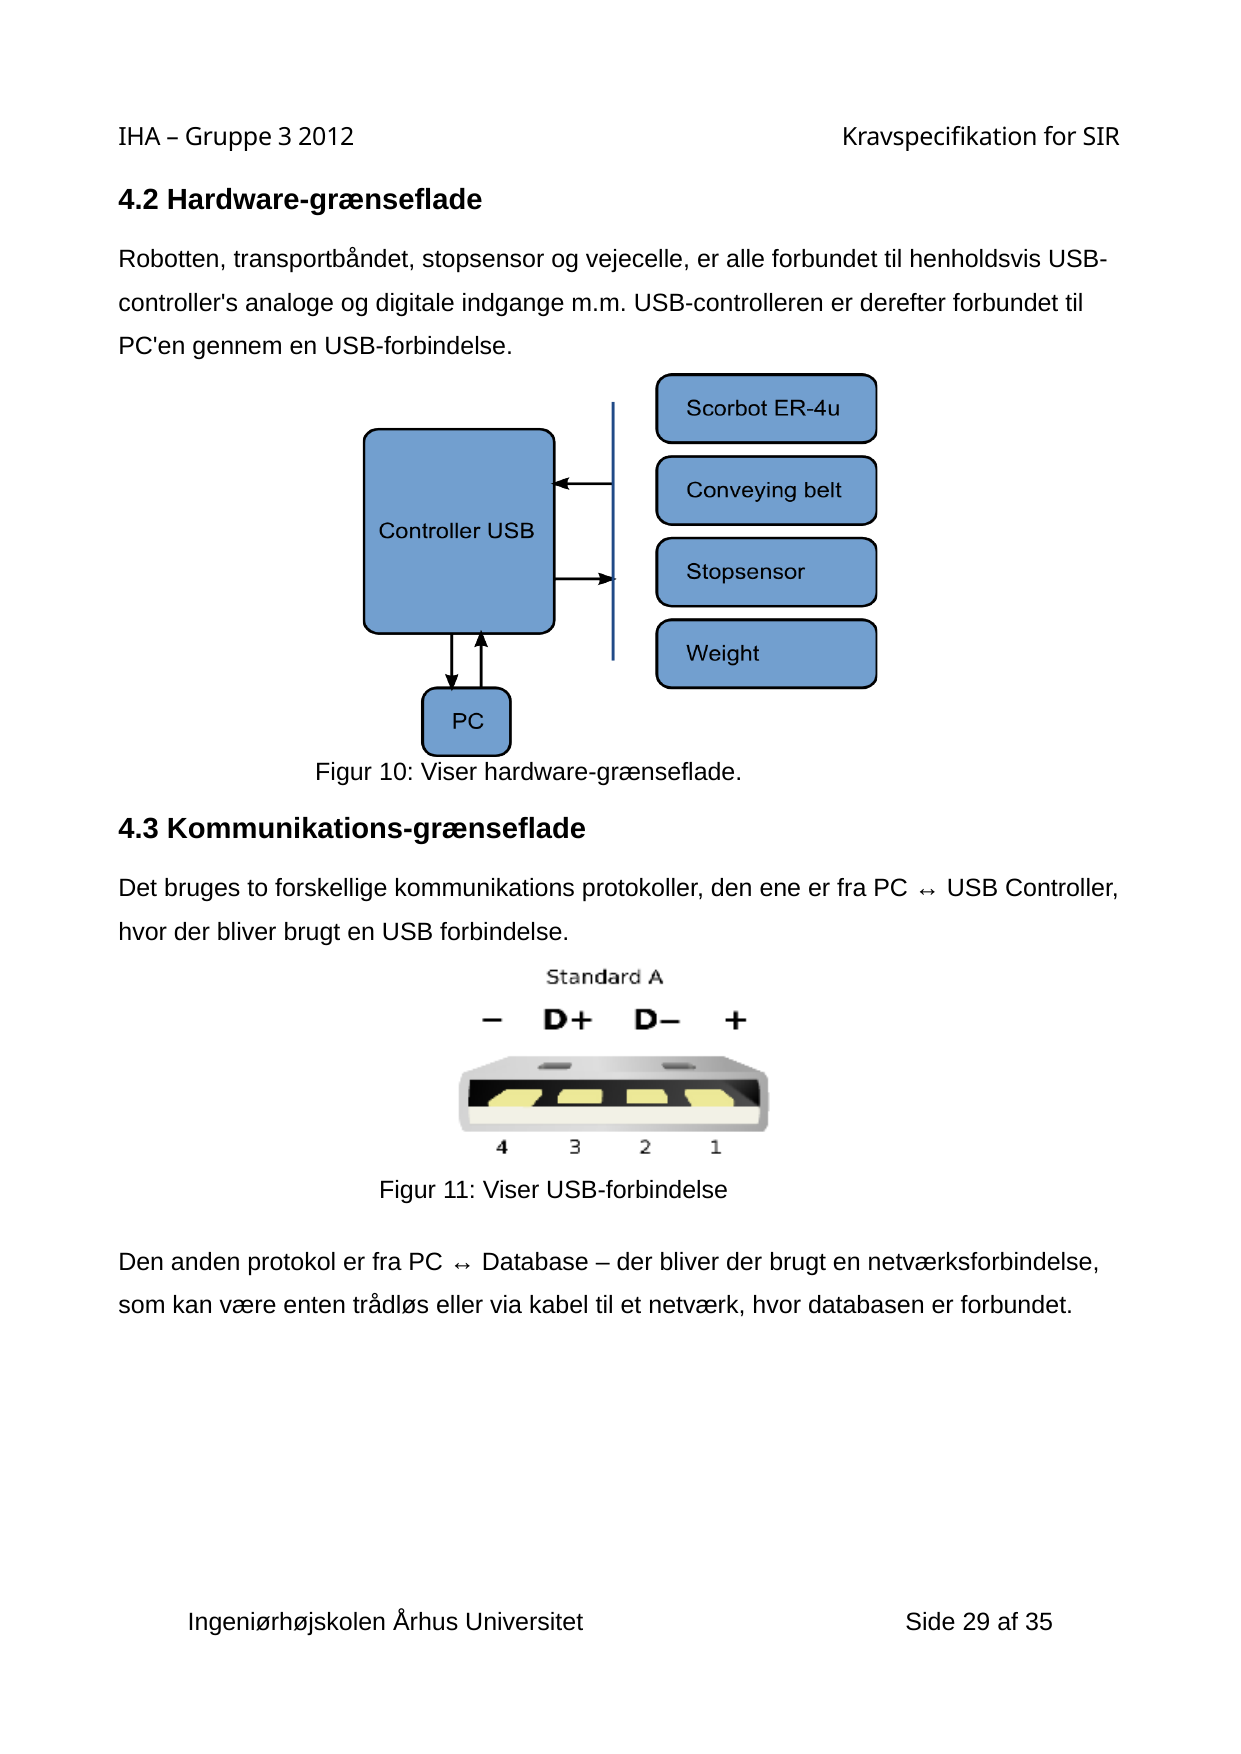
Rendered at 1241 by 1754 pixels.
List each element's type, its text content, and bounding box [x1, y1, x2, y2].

text Robotten, transportbåndet, stopsensor og vejecelle, er alle forbundet til henholdsvis USB-controller's analoge og digitale indgange m.m. USB-controlleren er derefter forbundet til PC'en gennem en USB-forbindelse. [118, 244, 1122, 359]
subtitle 4.2 Hardware-grænseflade [118, 182, 1122, 215]
picture [456, 959, 784, 1176]
text Det bruges to forskellige kommunikations protokoller, den ene er fra PC ↔ USB Controller, hvor der bliver brugt en USB forbindelse. [118, 873, 1122, 945]
text Den anden protokol er fra PC ↔ Database – der bliver der brugt en netværksforbindelse, som kan være enten trådløs eller via kabel til et netværk, hvor databasen er forbundet. [118, 1176, 1122, 1319]
subtitle 4.3 Kommunikations-grænseflade [118, 757, 1122, 844]
picture [362, 373, 878, 757]
text Figur 11: Viser USB-forbindelse [379, 1176, 861, 1204]
text Figur 10: Viser hardware-grænseflade. [315, 757, 925, 786]
